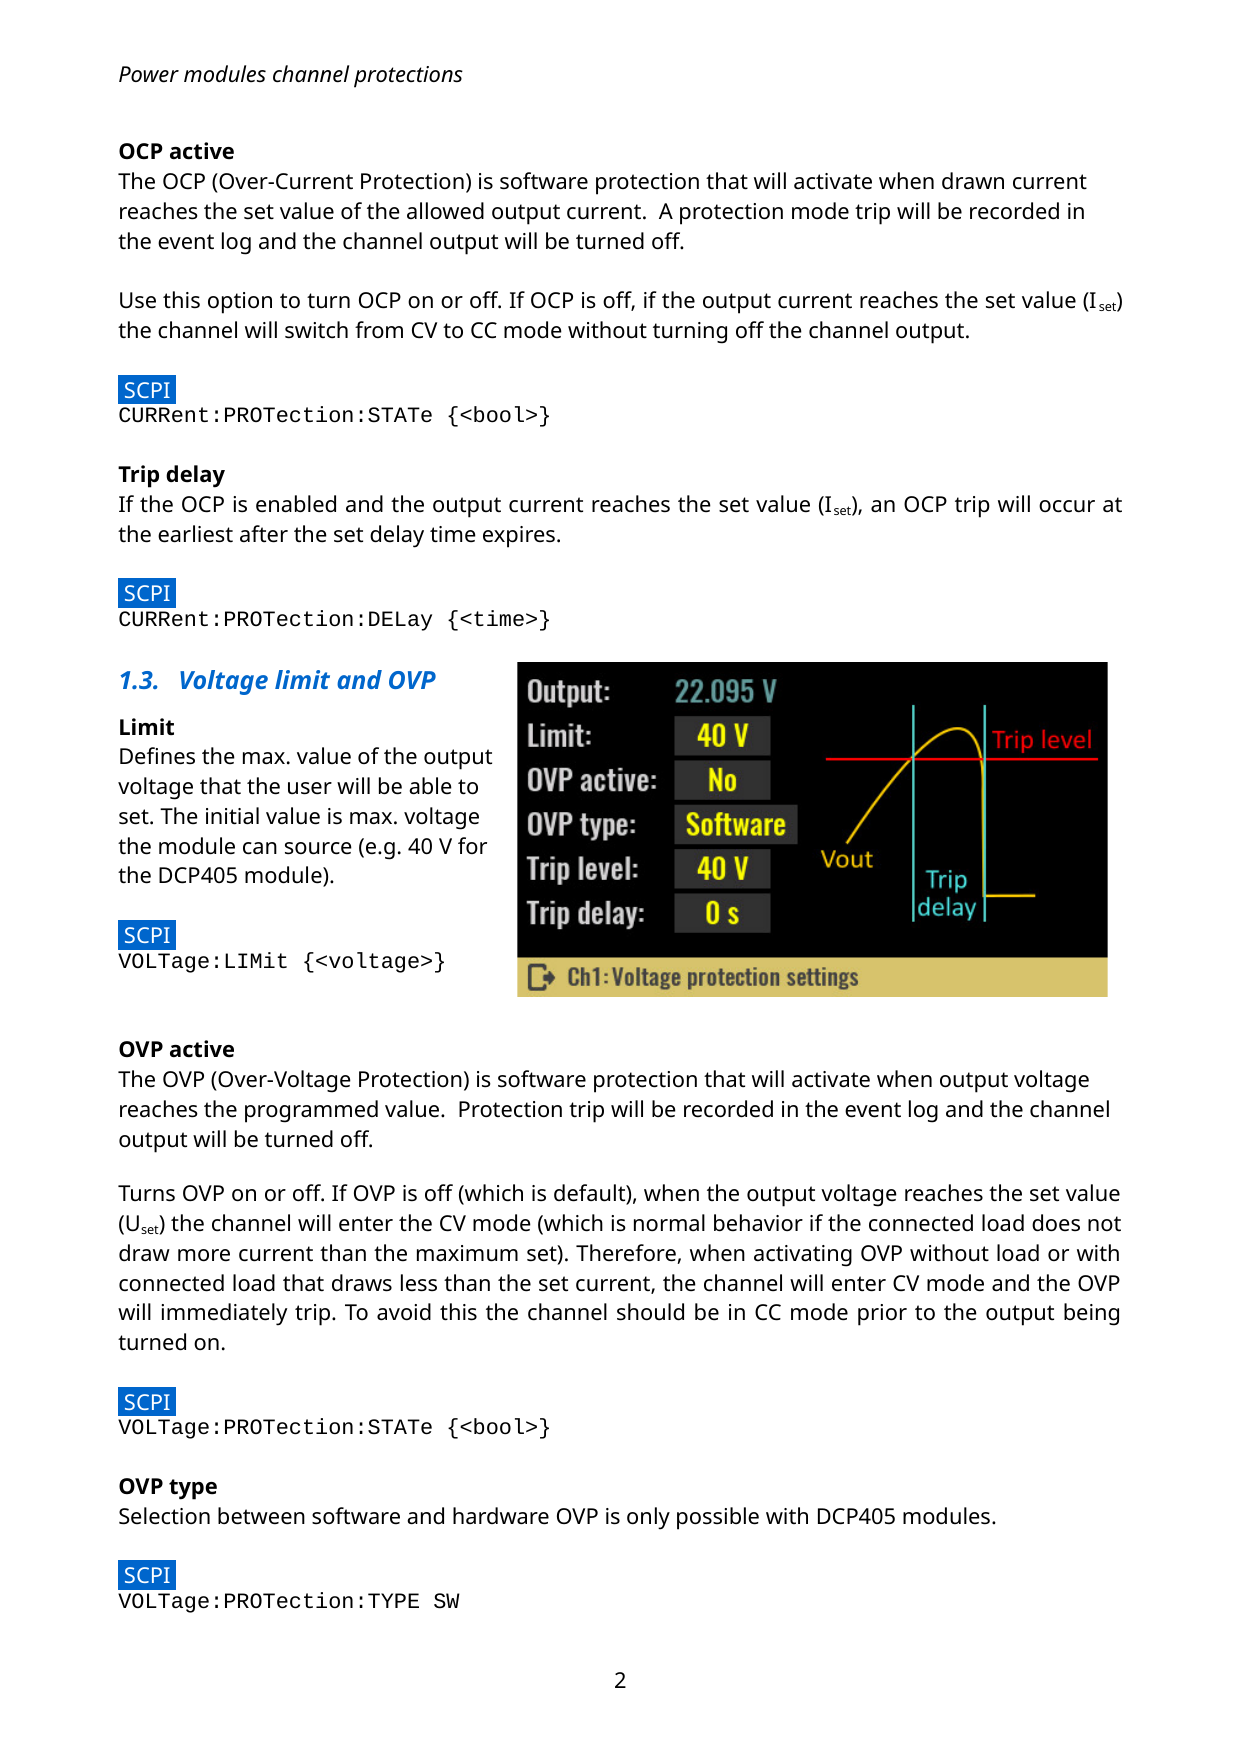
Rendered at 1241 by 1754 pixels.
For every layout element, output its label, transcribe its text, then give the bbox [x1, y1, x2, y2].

table_header [502, 663, 1123, 1064]
table_cell The OVP (Over-Voltage Protection) is software protection that will activate when output voltage reaches the programmed value. Protection trip will be recorded in the event log and the channel output will be turned off. Turns OVP on or off. If OVP is off (which is default), when the output voltage reaches the set value (Uset) the channel will enter the CV mode (which is normal behavior if the connected load does not draw more current than the maximum set). Therefore, when activating OVP without load or with connected load that draws less than the set current, the channel will enter CV mode and the OVP will immediately trip. To avoid this the channel should be in CC mode prior to the output being turned on. SCPI VOLTage:PROTection:STATe {<bool>} OVP type Selection between software and hardware OVP is only possible with DCP405 modules. SCPI VOLTage:PROTection:TYPE SW [118, 1064, 1123, 1645]
table_header Voltage limit and OVP Limit Defines the max. value of the output voltage that the user will be able to set. The initial value is max. voltage the module can source (e.g. 40 V for the DCP405 module). SCPI VOLTage:LIMit {<voltage>} OVP active [118, 663, 502, 1064]
picture [517, 662, 1108, 997]
table_cell OCP active The OCP (Over-Current Protection) is software protection that will activate when drawn current reaches the set value of the allowed output current. A protection mode trip will be recorded in the event log and the channel output will be turned off. Use this option to turn OCP on or off. If OCP is off, if the output current reaches the set value (Iset) the channel will switch from CV to CC mode without turning off the channel output. SCPI CURRent:PROTection:STATe {<bool>} Trip delay If the OCP is enabled and the output current reaches the set value (Iset), an OCP trip will occur at the earliest after the set delay time expires. SCPI CURRent:PROTection:DELay {<time>} [118, 107, 1123, 633]
